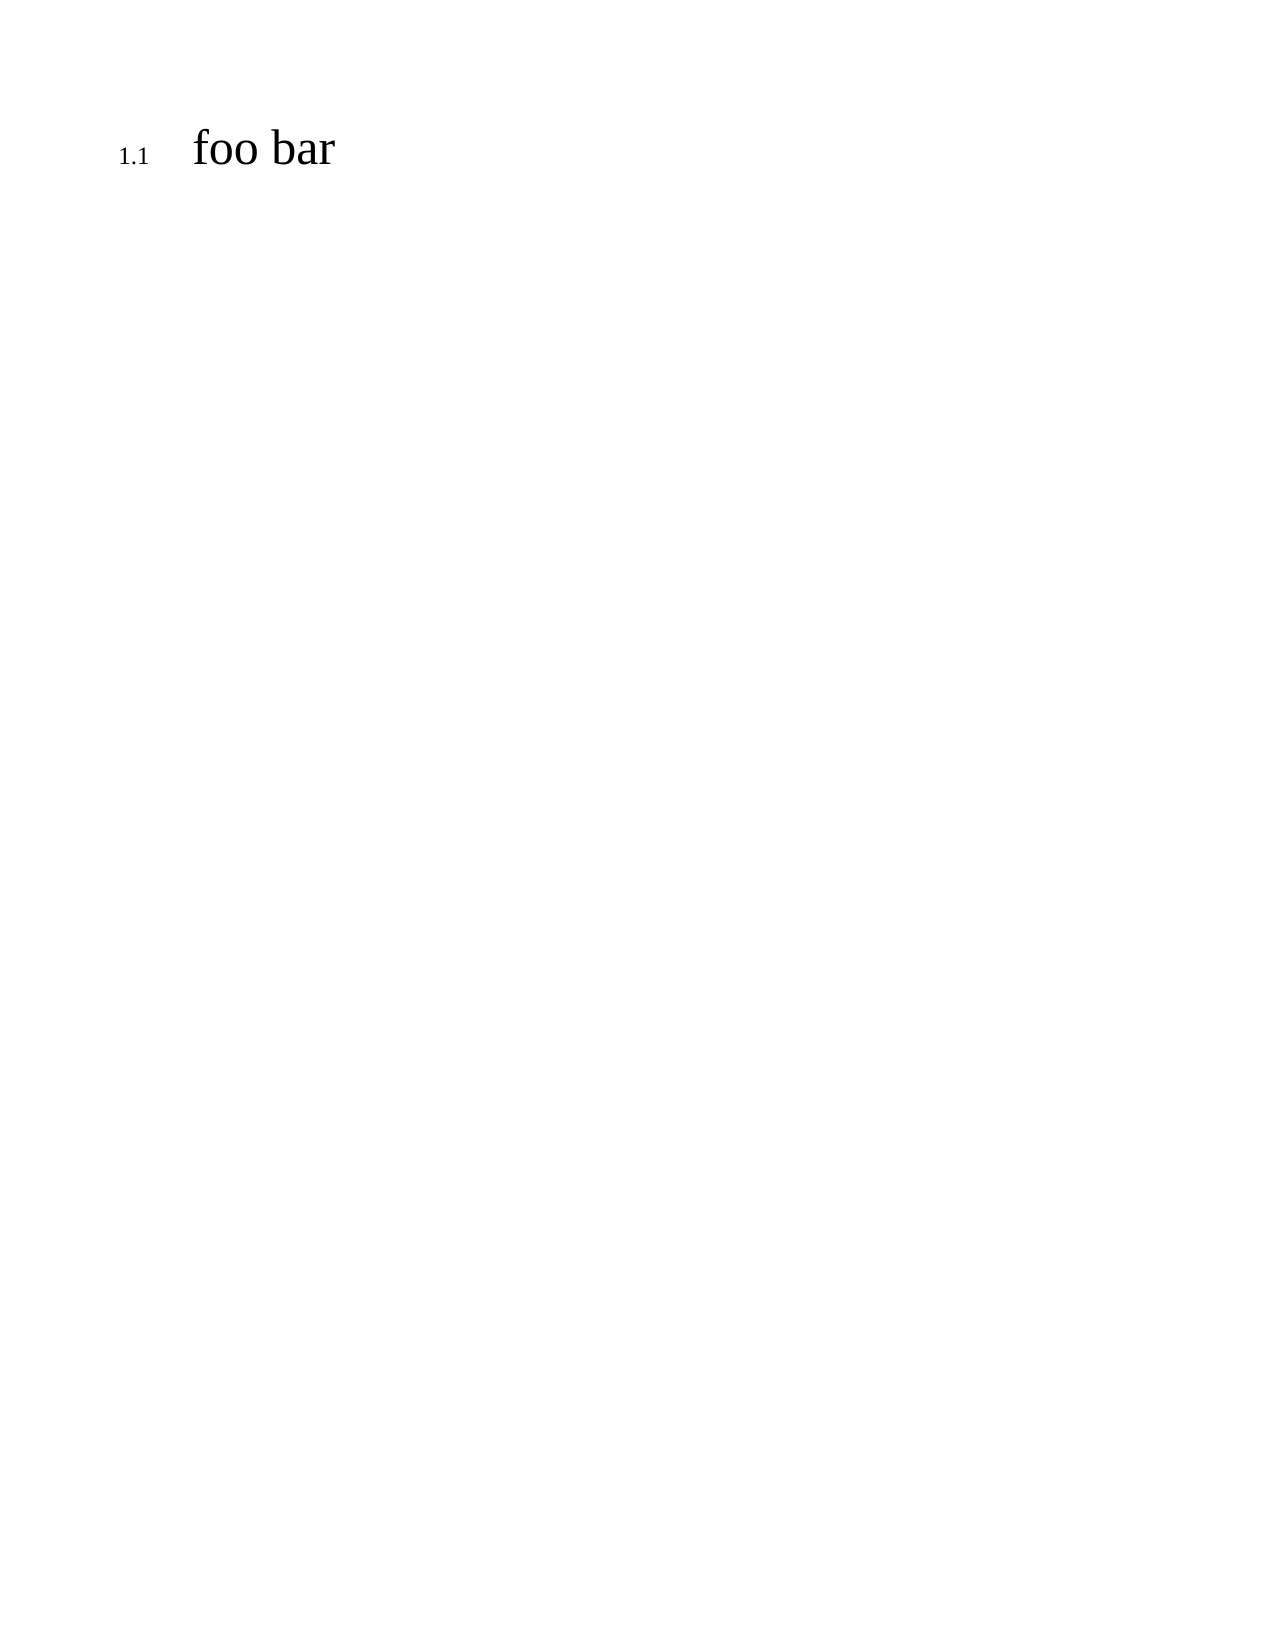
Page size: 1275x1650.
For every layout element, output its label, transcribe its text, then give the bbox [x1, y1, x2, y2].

subtitle foo bar [118, 118, 1157, 176]
